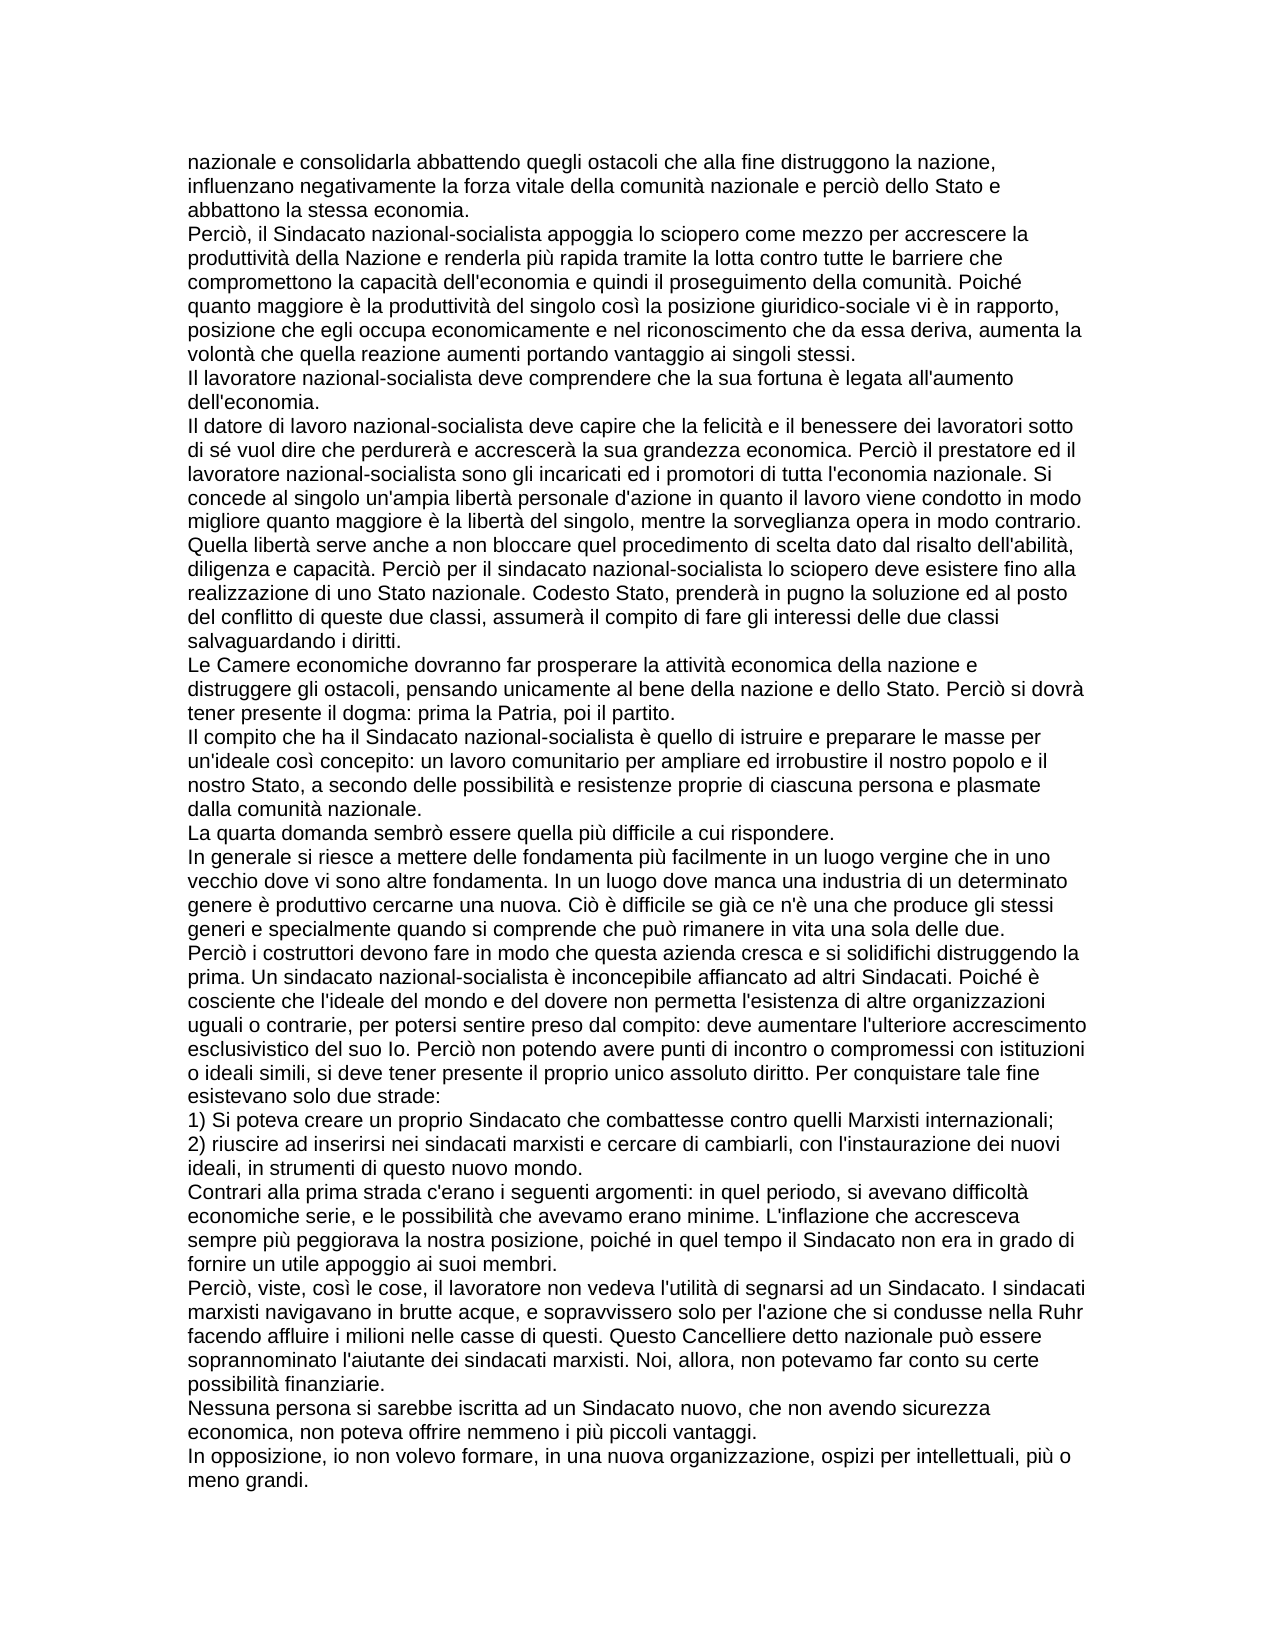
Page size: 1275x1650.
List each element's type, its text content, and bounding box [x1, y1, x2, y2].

text 1) Si poteva creare un proprio Sindacato che combattesse contro quelli Marxisti internazionali; [187, 1108, 1087, 1132]
text In generale si riesce a mettere delle fondamenta più facilmente in un luogo vergine che in uno vecchio dove vi sono altre fondamenta. In un luogo dove manca una industria di un determinato genere è produttivo cercarne una nuova. Ciò è difficile se già ce n'è una che produce gli stessi generi e specialmente quando si comprende che può rimanere in vita una sola delle due. [187, 845, 1087, 941]
text nazionale e consolidarla abbattendo quegli ostacoli che alla fine distruggono la nazione, influenzano negativamente la forza vitale della comunità nazionale e perciò dello Stato e abbattono la stessa economia. [187, 150, 1087, 222]
text Perciò, viste, così le cose, il lavoratore non vedeva l'utilità di segnarsi ad un Sindacato. I sindacati marxisti navigavano in brutte acque, e sopravvissero solo per l'azione che si condusse nella Ruhr facendo affluire i milioni nelle casse di questi. Questo Cancelliere detto nazionale può essere soprannominato l'aiutante dei sindacati marxisti. Noi, allora, non potevamo far conto su certe possibilità finanziarie. [187, 1276, 1087, 1396]
text La quarta domanda sembrò essere quella più difficile a cui rispondere. [187, 821, 1087, 845]
text Contrari alla prima strada c'erano i seguenti argomenti: in quel periodo, si avevano difficoltà economiche serie, e le possibilità che avevamo erano minime. L'inflazione che accresceva sempre più peggiorava la nostra posizione, poiché in quel tempo il Sindacato non era in grado di fornire un utile appoggio ai suoi membri. [187, 1180, 1087, 1276]
text Nessuna persona si sarebbe iscritta ad un Sindacato nuovo, che non avendo sicurezza economica, non poteva offrire nemmeno i più piccoli vantaggi. [187, 1396, 1087, 1444]
text Perciò i costruttori devono fare in modo che questa azienda cresca e si solidifichi distruggendo la prima. Un sindacato nazional-socialista è inconcepibile affiancato ad altri Sindacati. Poiché è cosciente che l'ideale del mondo e del dovere non permetta l'esistenza di altre organizzazioni uguali o contrarie, per potersi sentire preso dal compito: deve aumentare l'ulteriore accrescimento esclusivistico del suo Io. Perciò non potendo avere punti di incontro o compromessi con istituzioni o ideali simili, si deve tener presente il proprio unico assoluto diritto. Per conquistare tale fine esistevano solo due strade: [187, 941, 1087, 1108]
text Il lavoratore nazional-socialista deve comprendere che la sua fortuna è legata all'aumento dell'economia. [187, 366, 1087, 413]
text Le Camere economiche dovranno far prosperare la attività economica della nazione e distruggere gli ostacoli, pensando unicamente al bene della nazione e dello Stato. Perciò si dovrà tener presente il dogma: prima la Patria, poi il partito. [187, 653, 1087, 725]
text 2) riuscire ad inserirsi nei sindacati marxisti e cercare di cambiarli, con l'instaurazione dei nuovi ideali, in strumenti di questo nuovo mondo. [187, 1132, 1087, 1180]
text Il compito che ha il Sindacato nazional-socialista è quello di istruire e preparare le masse per un'ideale così concepito: un lavoro comunitario per ampliare ed irrobustire il nostro popolo e il nostro Stato, a secondo delle possibilità e resistenze proprie di ciascuna persona e plasmate dalla comunità nazionale. [187, 725, 1087, 821]
text Il datore di lavoro nazional-socialista deve capire che la felicità e il benessere dei lavoratori sotto di sé vuol dire che perdurerà e accrescerà la sua grandezza economica. Perciò il prestatore ed il lavoratore nazional-socialista sono gli incaricati ed i promotori di tutta l'economia nazionale. Si concede al singolo un'ampia libertà personale d'azione in quanto il lavoro viene condotto in modo migliore quanto maggiore è la libertà del singolo, mentre la sorveglianza opera in modo contrario. Quella libertà serve anche a non bloccare quel procedimento di scelta dato dal risalto dell'abilità, diligenza e capacità. Perciò per il sindacato nazional-socialista lo sciopero deve esistere fino alla realizzazione di uno Stato nazionale. Codesto Stato, prenderà in pugno la soluzione ed al posto del conflitto di queste due classi, assumerà il compito di fare gli interessi delle due classi salvaguardando i diritti. [187, 413, 1087, 653]
text Perciò, il Sindacato nazional-socialista appoggia lo sciopero come mezzo per accrescere la produttività della Nazione e renderla più rapida tramite la lotta contro tutte le barriere che compromettono la capacità dell'economia e quindi il proseguimento della comunità. Poiché quanto maggiore è la produttività del singolo così la posizione giuridico-sociale vi è in rapporto, posizione che egli occupa economicamente e nel riconoscimento che da essa deriva, aumenta la volontà che quella reazione aumenti portando vantaggio ai singoli stessi. [187, 222, 1087, 366]
text In opposizione, io non volevo formare, in una nuova organizzazione, ospizi per intellettuali, più o meno grandi. [187, 1444, 1087, 1492]
